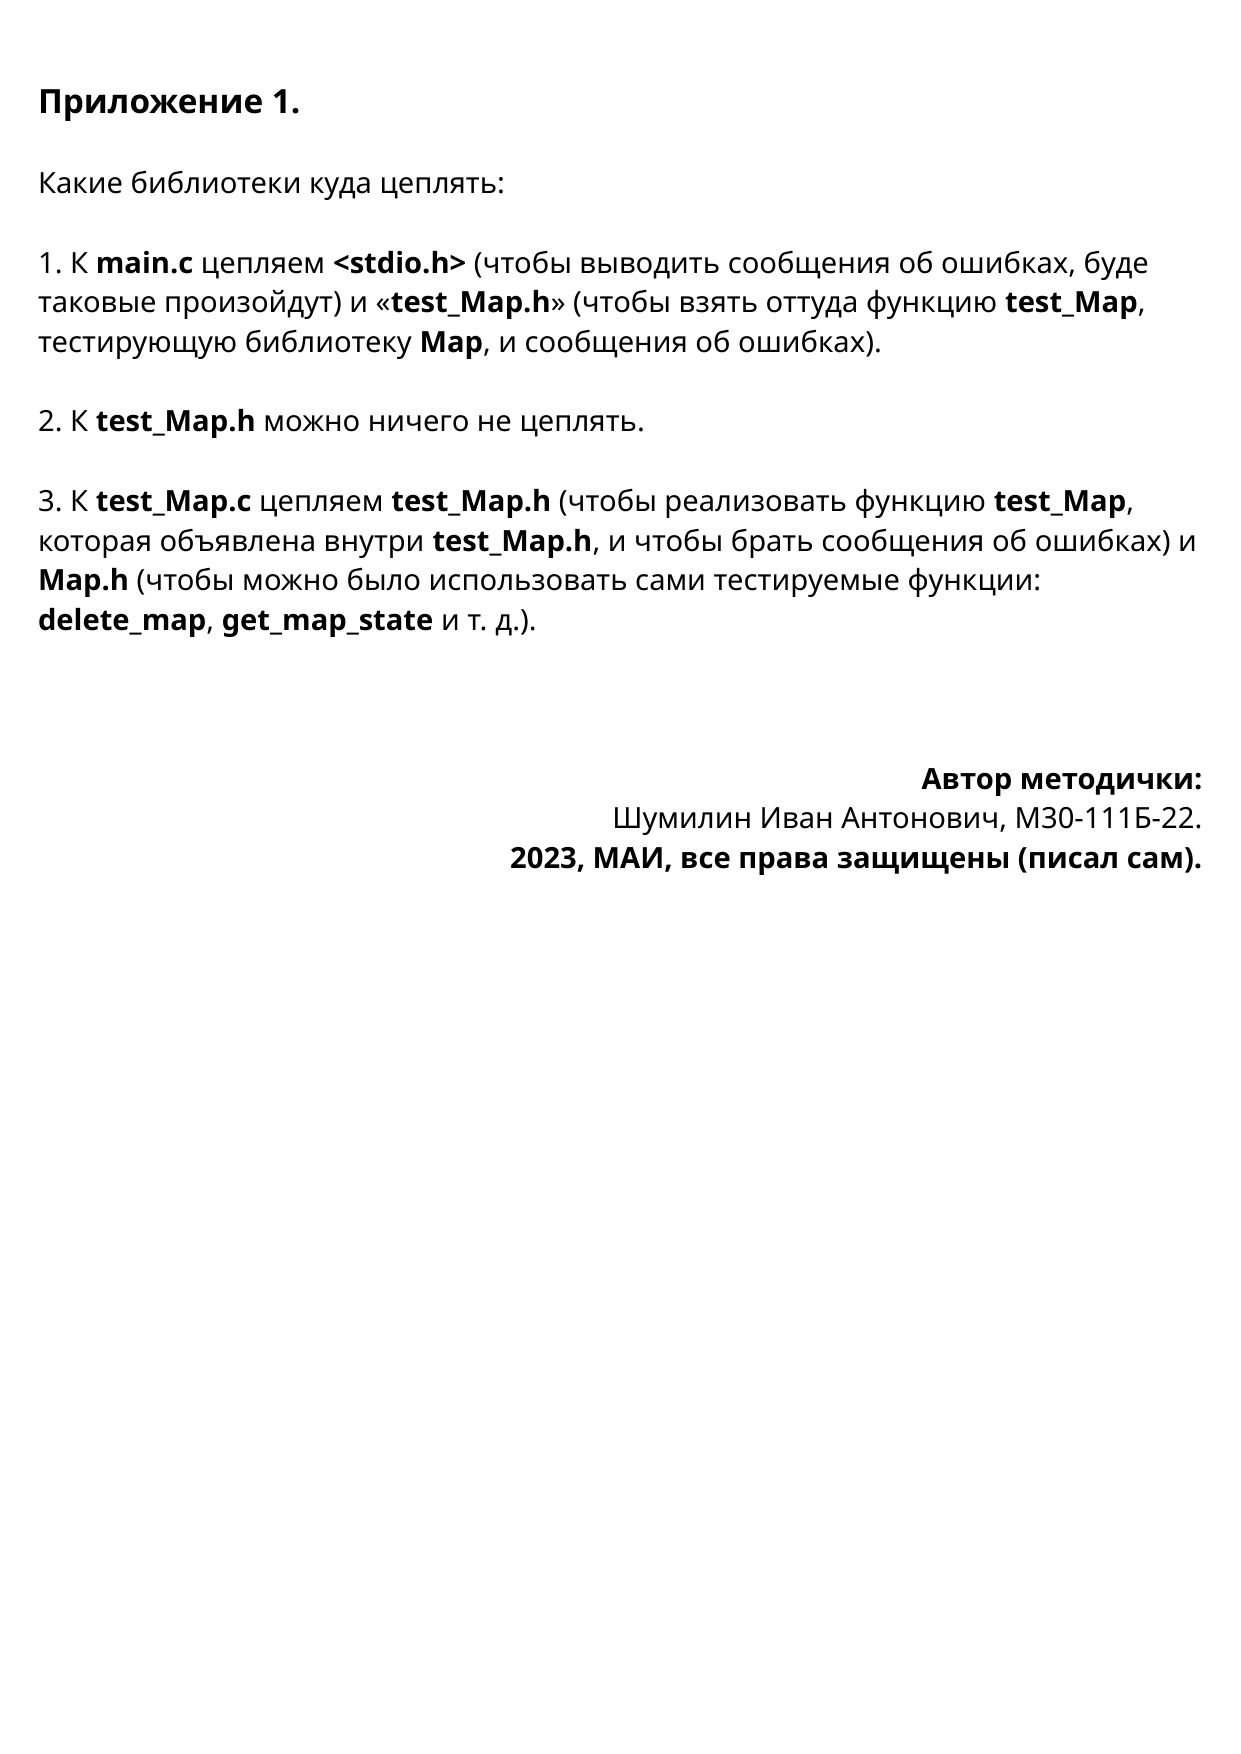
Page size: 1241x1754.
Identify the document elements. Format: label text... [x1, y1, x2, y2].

text Приложение 1. [38, 77, 1202, 123]
text Шумилин Иван Антонович, М30-111Б-22. [38, 798, 1202, 837]
text Автор методички: [38, 758, 1202, 798]
text 2. К test_Map.h можно ничего не цеплять. [38, 401, 1202, 440]
text 3. К test_Map.c цепляем test_Map.h (чтобы реализовать функцию test_Map, которая объявлена внутри test_Map.h, и чтобы брать сообщения об ошибках) и Map.h (чтобы можно было использовать сами тестируемые функции: delete_map, get_map_state и т. д.). [38, 480, 1202, 639]
text 2023, МАИ, все права защищены (писал сам). [38, 837, 1202, 877]
text 1. К main.c цепляем <stdio.h> (чтобы выводить сообщения об ошибках, буде таковые произойдут) и «test_Map.h» (чтобы взять оттуда функцию test_Map, тестирующую библиотеку Map, и сообщения об ошибках). [38, 242, 1202, 361]
text Какие библиотеки куда цеплять: [38, 163, 1202, 202]
